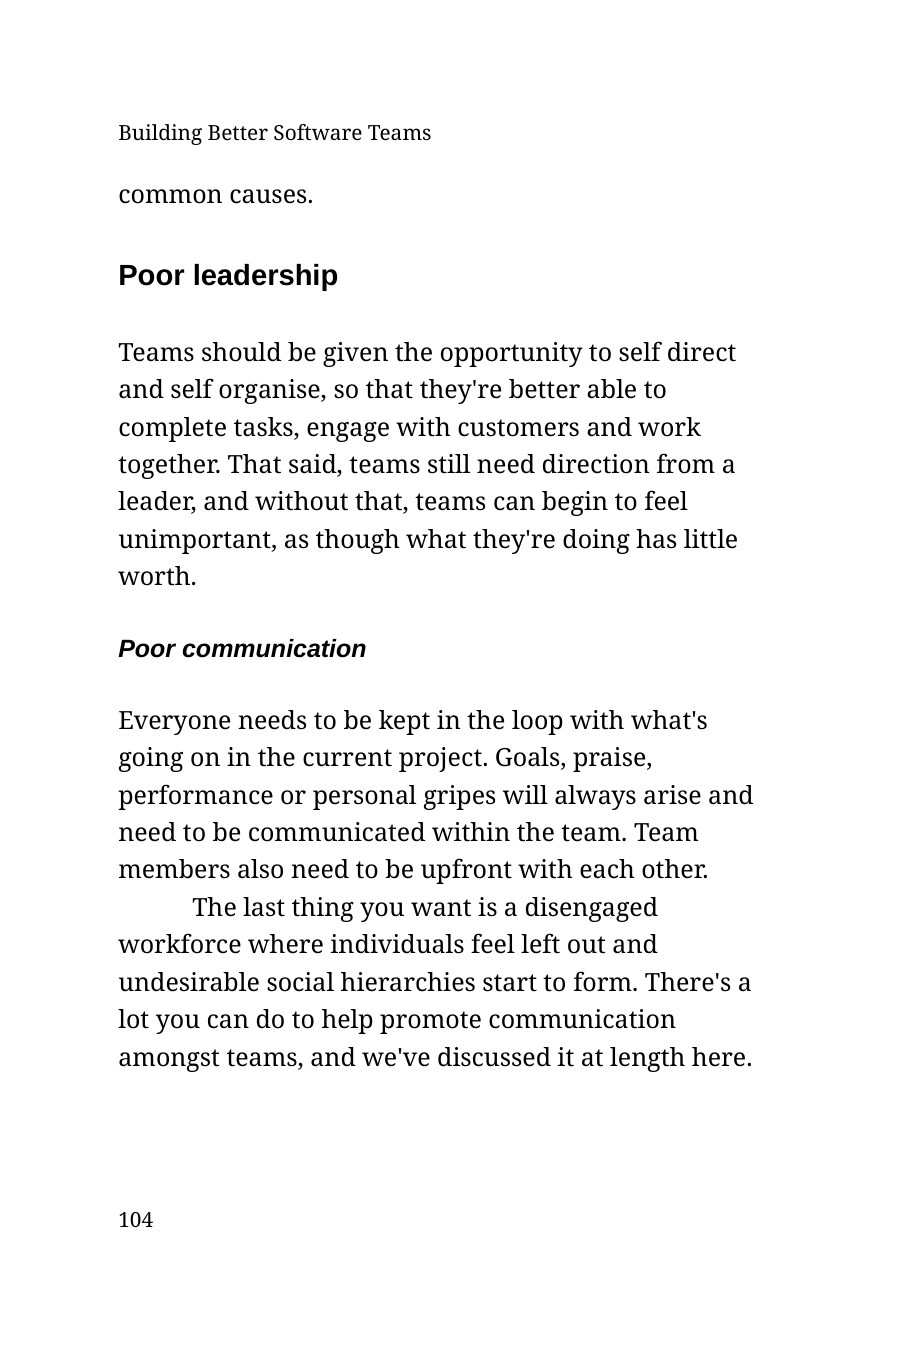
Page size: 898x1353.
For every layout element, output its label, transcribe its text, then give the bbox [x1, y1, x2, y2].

subtitle Poor leadership [118, 258, 779, 291]
text The last thing you want is a disengaged workforce where individuals feel left out and undesirable social hierarchies start to form. There's a lot you can do to help promote communication amongst teams, and we've discussed it at length here. [118, 889, 779, 1073]
text Teams should be given the opportunity to self direct and self organise, so that they're better able to complete tasks, engage with customers and work together. That said, teams still need direction from a leader, and without that, teams can begin to feel unimportant, as though what they're doing has little worth. [118, 334, 779, 593]
text common causes. [118, 177, 779, 211]
text Everyone needs to be kept in the loop with what's going on in the current project. Goals, praise, performance or personal gripes will always arise and need to be communicated within the team. Team members also need to be upfront with each other. [118, 703, 779, 886]
subtitle Poor communication [118, 634, 779, 662]
